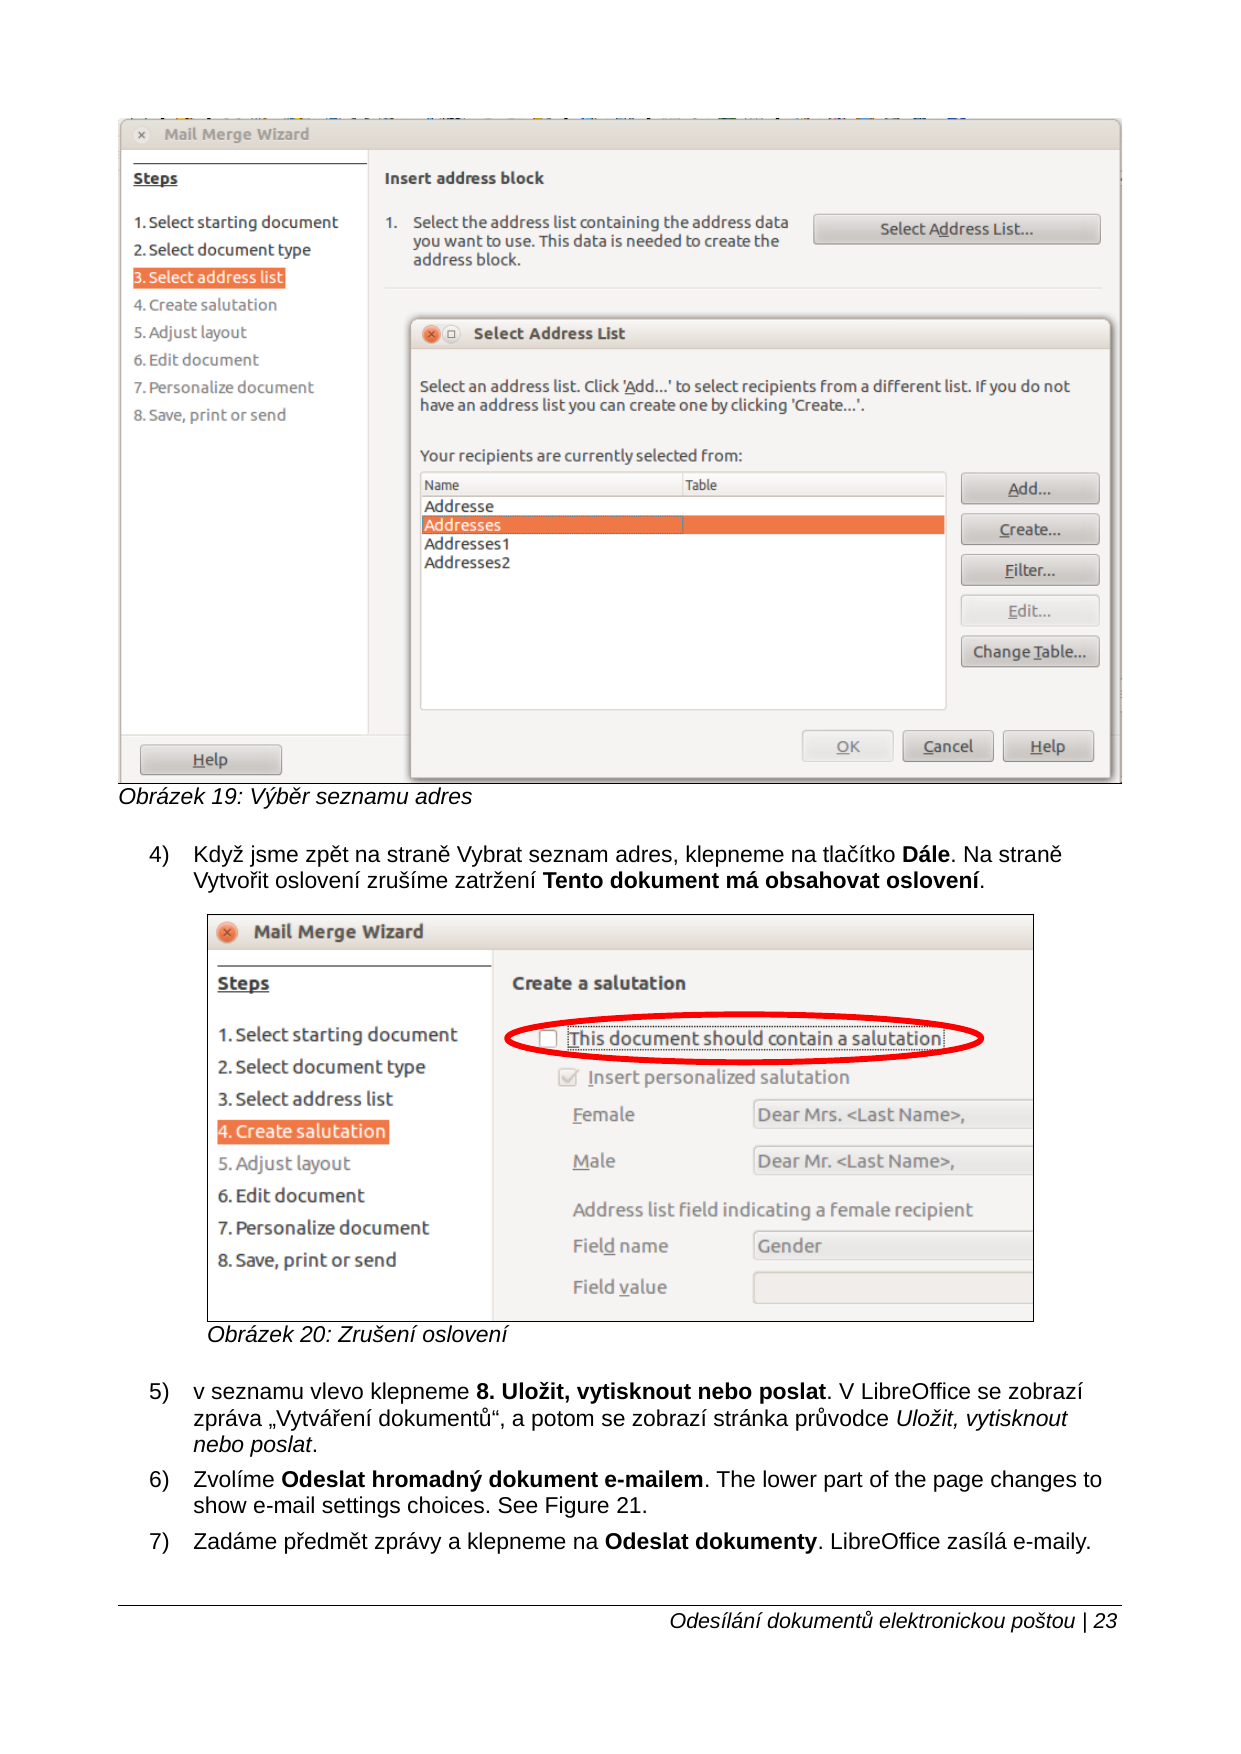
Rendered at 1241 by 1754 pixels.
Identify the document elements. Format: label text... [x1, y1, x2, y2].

picture [208, 915, 1033, 1321]
list Když jsme zpět na straně Vybrat seznam adres, klepneme na tlačítko Dále. Na straně Vytvořit oslovení zrušíme zatržení Tento dokument má obsahovat oslovení. [169, 841, 1122, 893]
text Obrázek 20 : Zrušení oslovení [207, 1322, 1033, 1347]
text Obrázek 19 : Výběr seznamu adres [118, 784, 1122, 809]
list Zadáme předmět zprávy a klepneme na Odeslat dokumenty. LibreOffice zasílá e-maily. [169, 1528, 1122, 1554]
list v seznamu vlevo klepneme 8. Uložit, vytisknout nebo poslat. V LibreOffice se zobrazí zpráva „Vytváření dokumentů“, a potom se zobrazí stránka průvodce Uložit, vytisknout nebo poslat. [169, 1378, 1122, 1457]
picture [118, 118, 1123, 783]
list Zvolíme Odeslat hromadný dokument e-mailem. The lower part of the page changes to show e‑mail settings choices. See Figure 21. [169, 1466, 1122, 1519]
